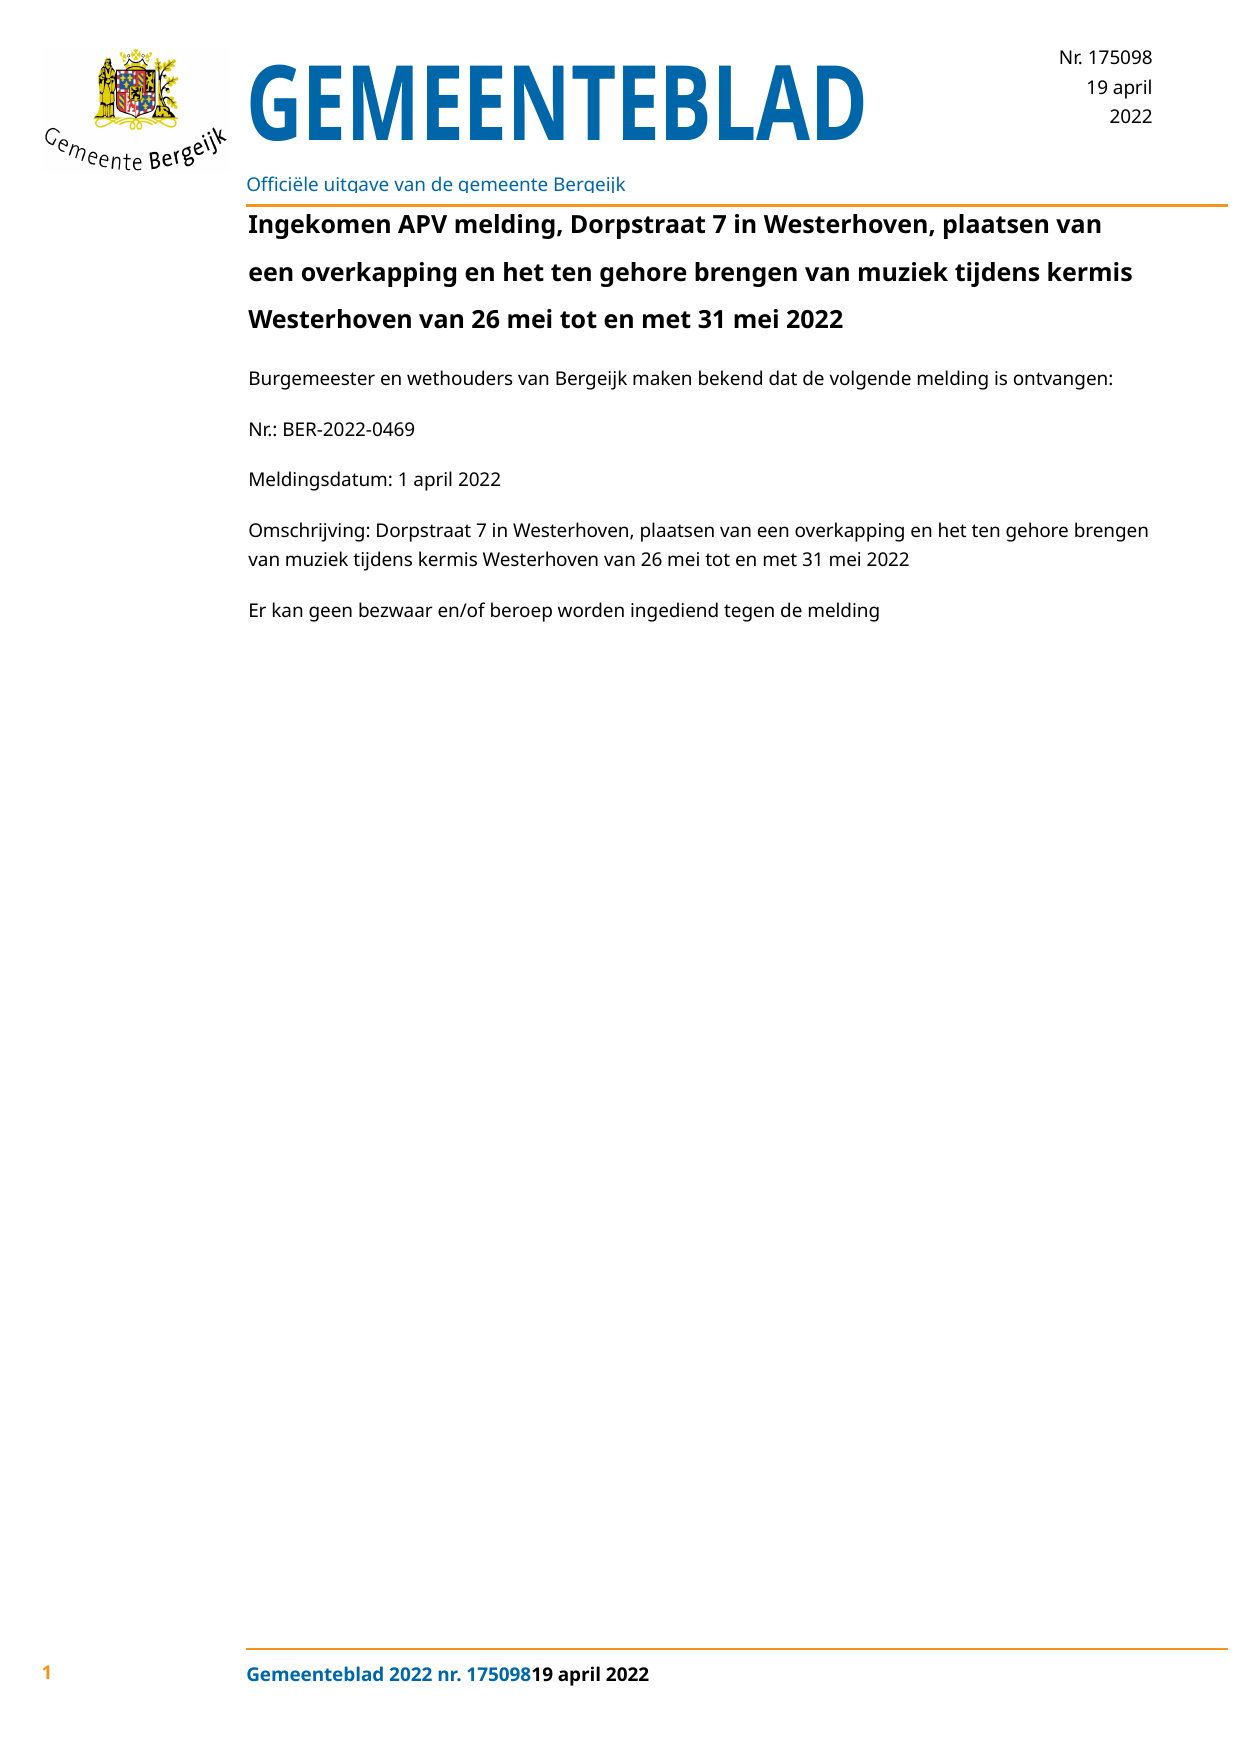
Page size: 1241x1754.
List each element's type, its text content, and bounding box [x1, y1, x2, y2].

text Meldingsdatum: 1 april 2022 [248, 466, 1152, 492]
text Ingekomen APV melding, Dorpstraat 7 in Westerhoven, plaatsen van een overkapping en het ten gehore brengen van muziek tijdens kermis Westerhoven van 26 mei tot en met 31 mei 2022 [248, 207, 1152, 336]
text Omschrijving: Dorpstraat 7 in Westerhoven, plaatsen van een overkapping en het ten gehore brengen van muziek tijdens kermis Westerhoven van 26 mei tot en met 31 mei 2022 [248, 517, 1152, 572]
picture [41, 47, 231, 172]
text Er kan geen bezwaar en/of beroep worden ingediend tegen de melding [248, 597, 1152, 622]
text Nr.: BER-2022-0469 [248, 416, 1152, 442]
text Burgemeester en wethouders van Bergeijk maken bekend dat de volgende melding is ontvangen: [248, 366, 1152, 391]
